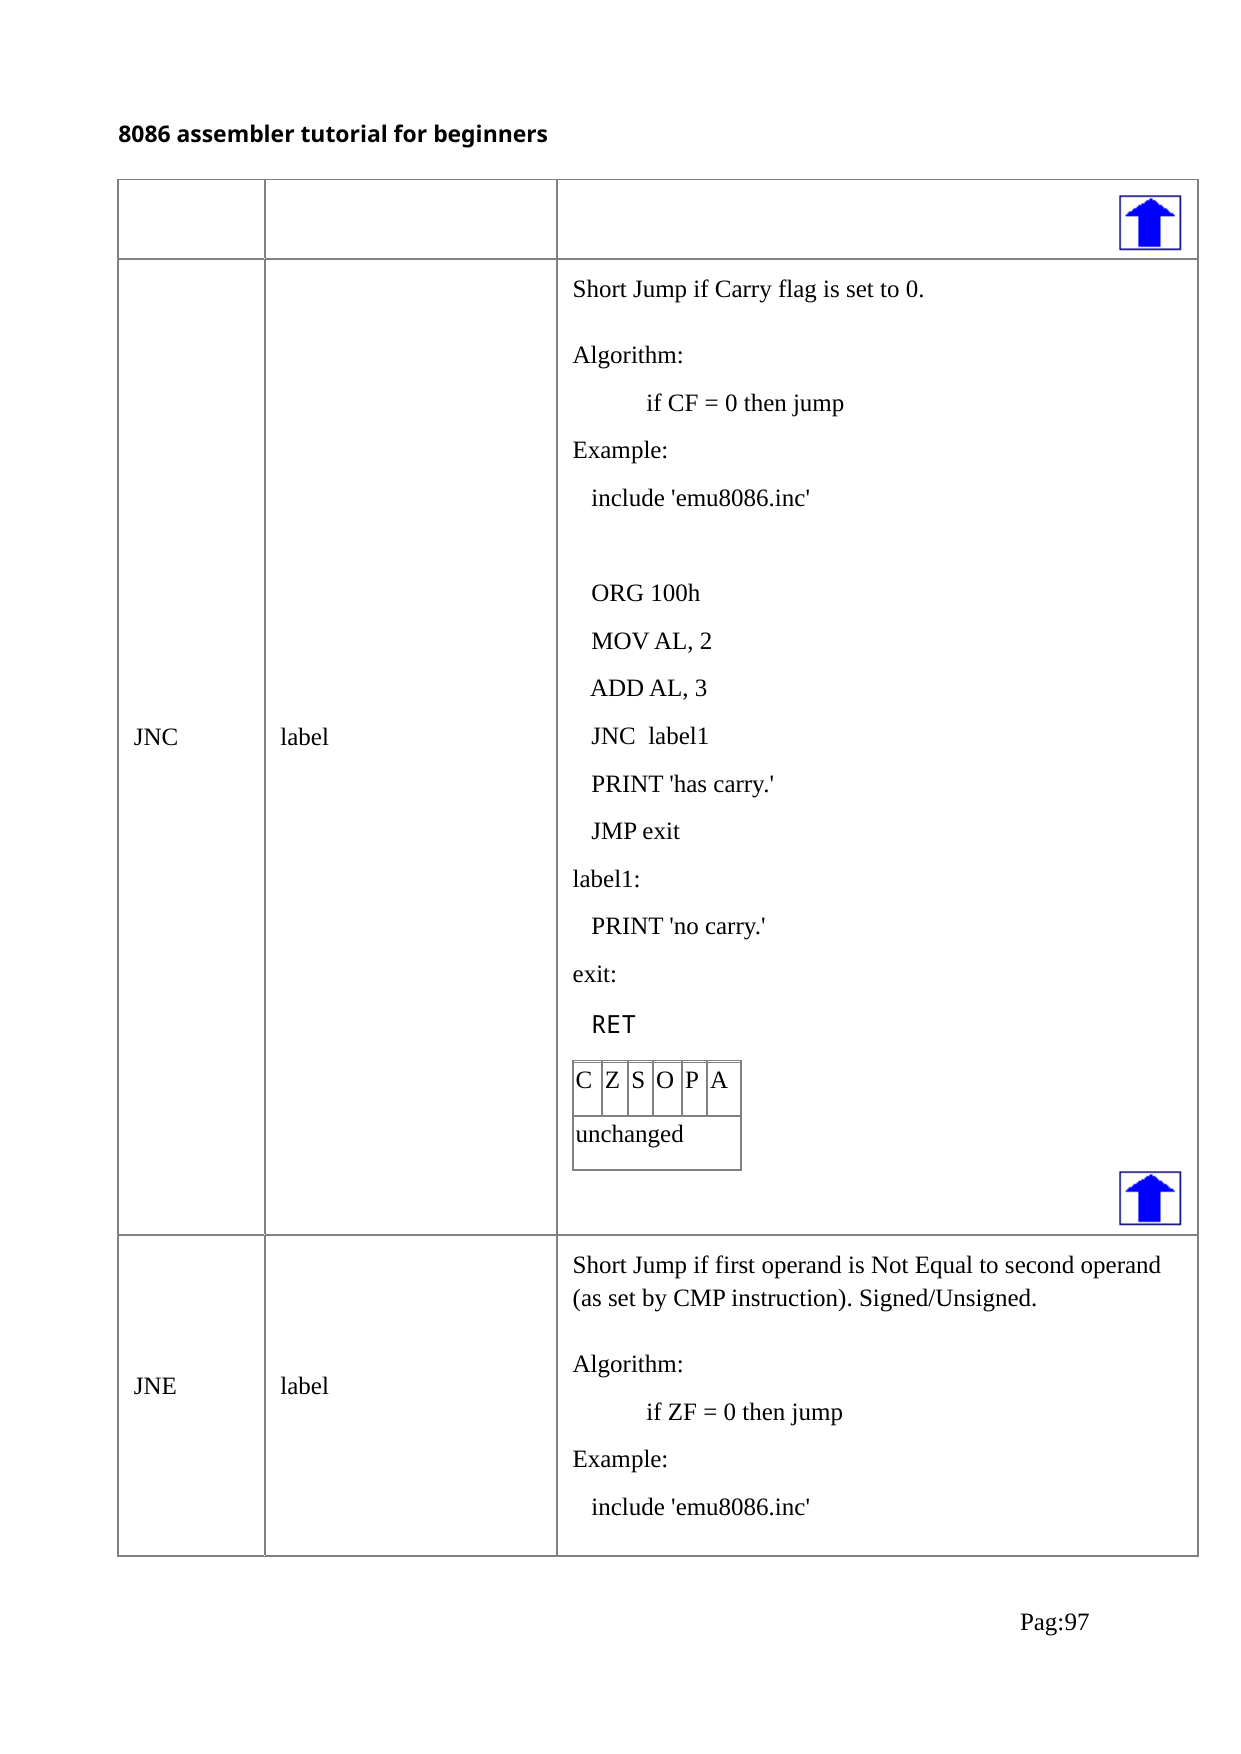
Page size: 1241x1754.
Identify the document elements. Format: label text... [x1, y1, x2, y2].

table_cell unchanged [574, 1117, 740, 1169]
table_header C [574, 1063, 601, 1115]
table_cell [119, 180, 264, 258]
table_cell Short Jump if Carry flag is set to 0. Algorithm: if CF = 0 then jump Example: include 'emu8086.inc' ORG 100h MOV AL, 2 ADD AL, 3 JNC label1 PRINT 'has carry.' JMP exit label1: PRINT 'no carry.' exit: RET [558, 260, 1197, 1234]
table_header A [708, 1063, 740, 1115]
table_header O [654, 1063, 681, 1115]
picture [1118, 195, 1183, 252]
table_cell [266, 180, 556, 258]
table_cell JNE [119, 1236, 264, 1555]
table_header Z [603, 1063, 627, 1115]
table_cell Short Jump if first operand is Not Equal to second operand (as set by CMP instruction). Signed/Unsigned. Algorithm: if ZF = 0 then jump Example: include 'emu8086.inc' [558, 1236, 1197, 1555]
table_cell label [266, 260, 556, 1234]
picture [1118, 1170, 1183, 1227]
table_cell [558, 180, 1197, 258]
table_cell label [266, 1236, 556, 1555]
table_header S [629, 1063, 652, 1115]
table_header P [683, 1063, 706, 1115]
table_cell JNC [119, 260, 264, 1234]
